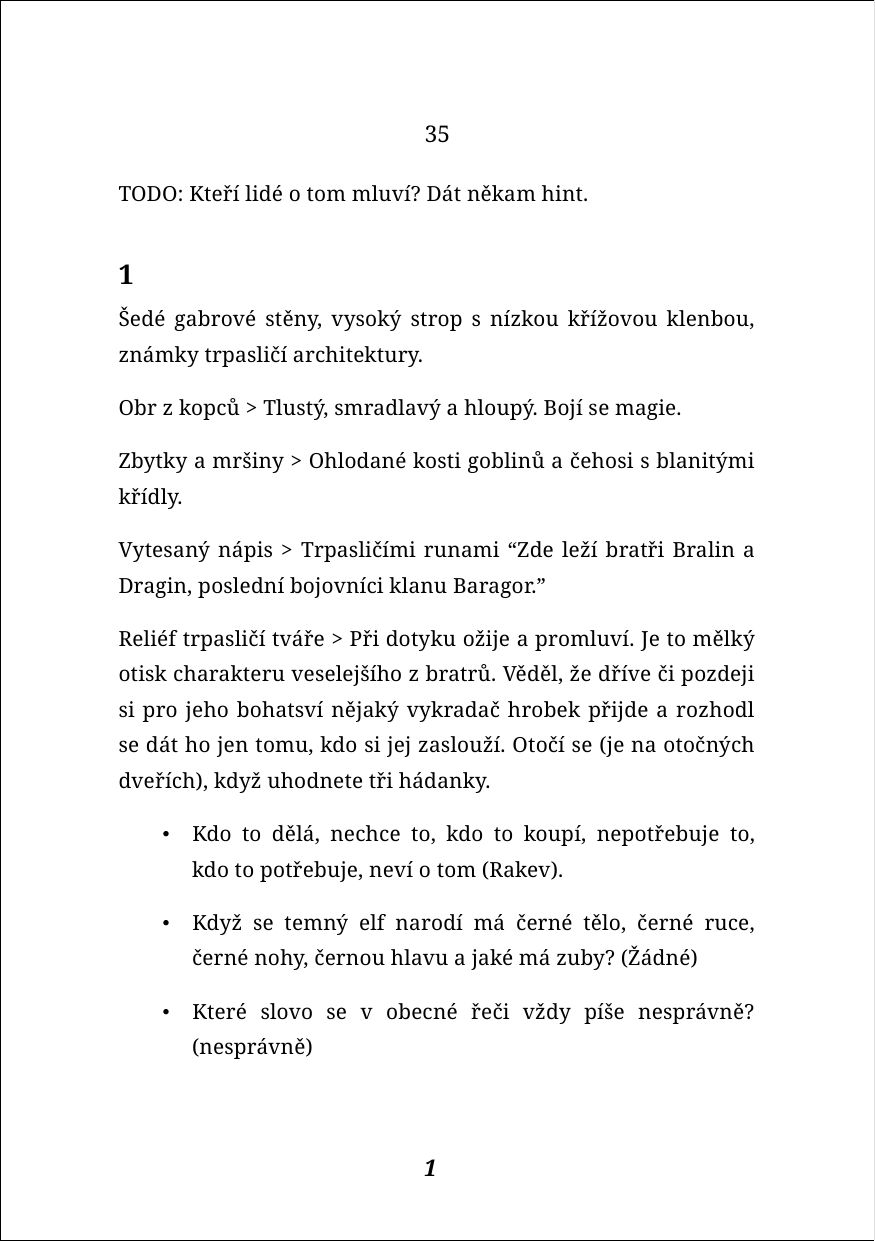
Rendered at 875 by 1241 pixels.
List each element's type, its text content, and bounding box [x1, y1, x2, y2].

text Zbytky a mršiny > Ohlodané kosti goblinů a čehosi s blanitými křídly. [118, 446, 756, 510]
list Když se temný elf narodí má černé tělo, černé ruce, černé nohy, černou hlavu a jaké má zuby? (Žádné) [162, 908, 756, 972]
list Kdo to dělá, nechce to, kdo to koupí, nepotřebuje to, kdo to potřebuje, neví o tom (Rakev). [162, 819, 756, 883]
text Obr z kopců > Tlustý, smradlavý a hloupý. Bojí se magie. [118, 393, 756, 422]
list Které slovo se v obecné řeči vždy píše nesprávně? (nesprávně) [162, 997, 756, 1061]
text Reliéf trpasličí tváře > Při dotyku ožije a promluví. Je to mělký otisk charakteru veselejšího z bratrů. Věděl, že dříve či pozdeji si pro jeho bohatsví nějaký vykradač hrobek přijde a rozhodl se dát ho jen tomu, kdo si jej zaslouží. Otočí se (je na otočných dveřích), když uhodnete tři hádanky. [118, 624, 756, 794]
text TODO: Kteří lidé o tom mluví? Dát někam hint. [118, 179, 756, 207]
text Šedé gabrové stěny, vysoký strop s nízkou křížovou klenbou, známky trpasličí architektury. [118, 304, 756, 368]
subtitle 1 [118, 256, 756, 293]
text Vytesaný nápis > Trpasličími runami “Zde leží bratři Bralin a Dragin, poslední bojovníci klanu Baragor.” [118, 535, 756, 599]
